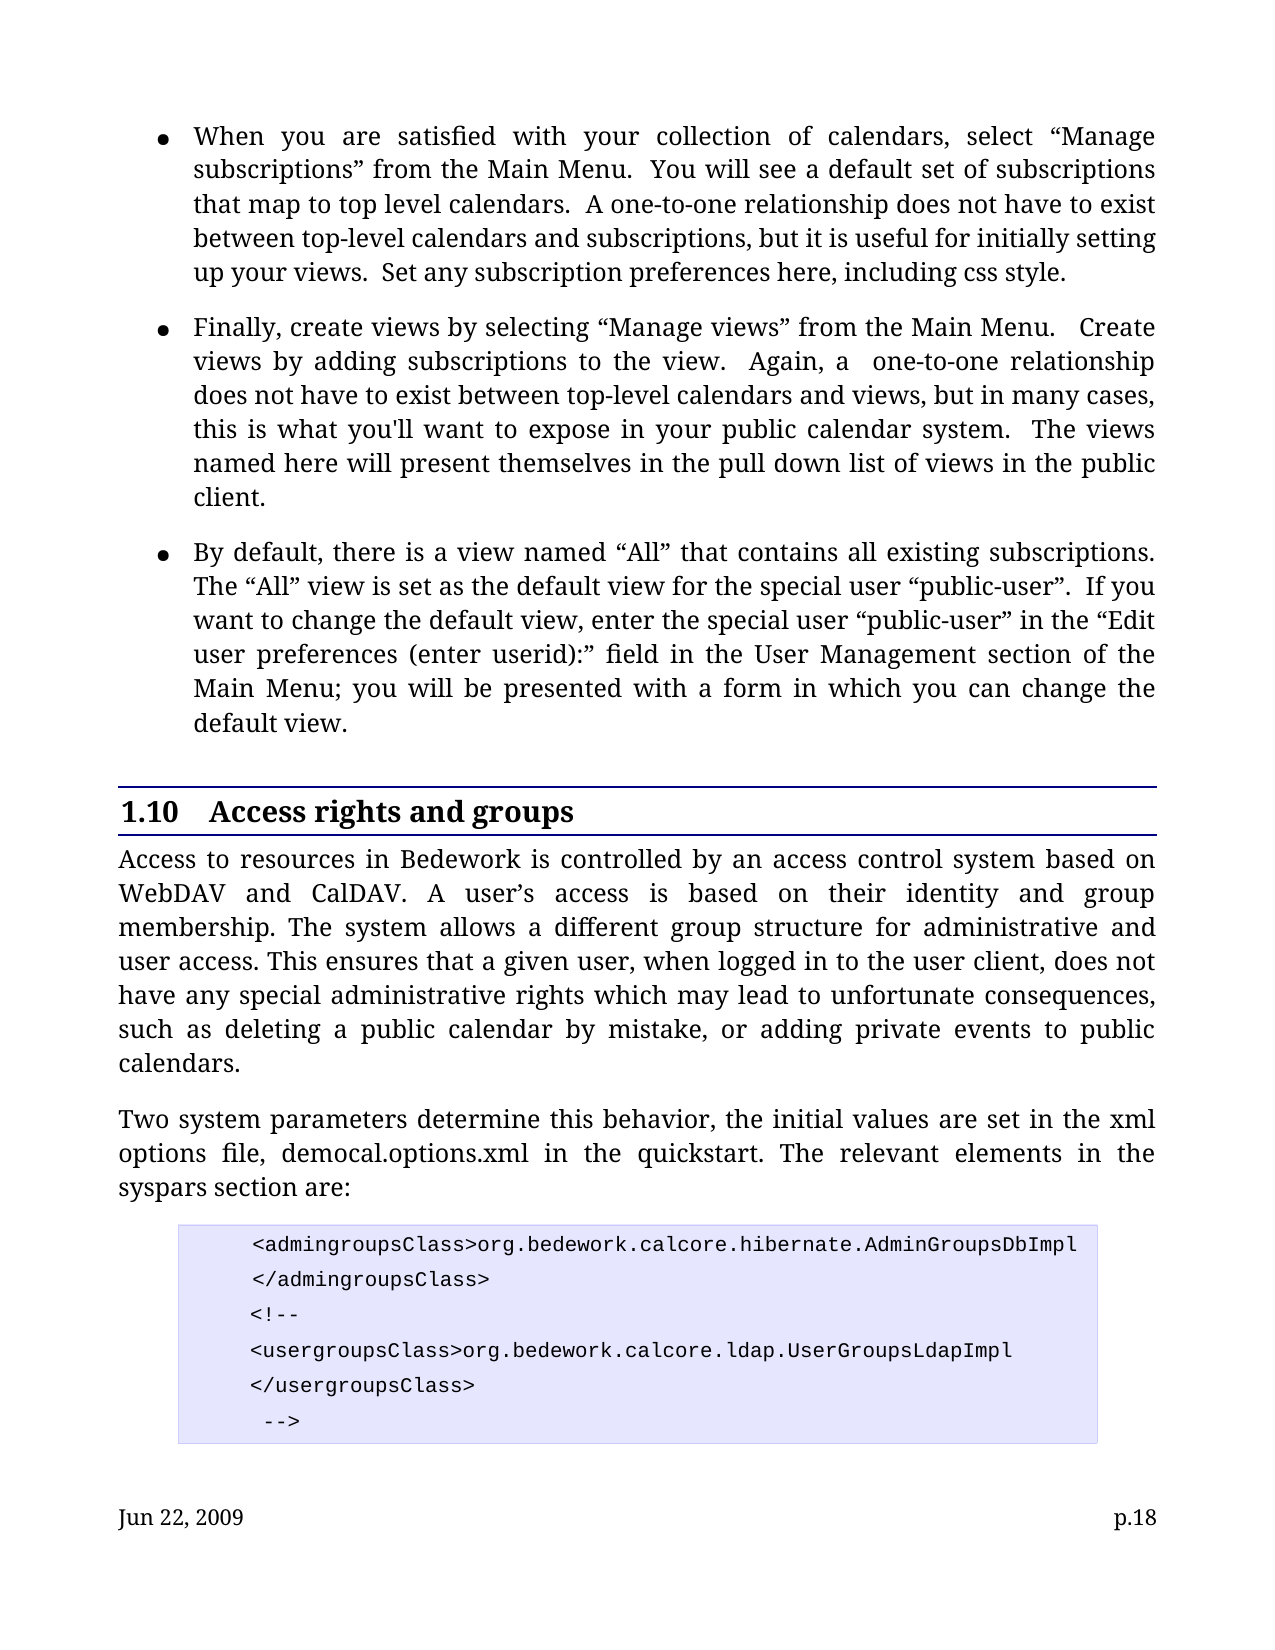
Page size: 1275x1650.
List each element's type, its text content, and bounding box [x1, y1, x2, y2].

text <admingroupsClass>org.bedework.calcore.hibernate.AdminGroupsDbImpl [179, 1226, 1097, 1257]
text <!-- [179, 1295, 1097, 1328]
text --> [179, 1402, 1097, 1443]
text Access to resources in Bedework is controlled by an access control system based on WebDAV and CalDAV. A user’s access is based on their identity and group membership. The system allows a different group structure for administrative and user access. This ensures that a given user, when logged in to the user client, does not have any special administrative rights which may lead to unfortunate consequences, such as deleting a public calendar by mistake, or adding private events to public calendars. [118, 842, 1157, 1080]
text </usergroupsClass> [179, 1366, 1097, 1399]
text <usergroupsClass>org.bedework.calcore.ldap.UserGroupsLdapImpl [179, 1331, 1097, 1363]
text Two system parameters determine this behavior, the initial values are set in the xml options file, democal.options.xml in the quickstart. The relevant elements in the syspars section are: [118, 1101, 1157, 1203]
list Finally, create views by selecting “Manage views” from the Main Menu. Create views by adding subscriptions to the view. Again, a one-to-one relationship does not have to exist between top-level calendars and views, but in many cases, this is what you'll want to expose in your public calendar system. The views named here will present themselves in the pull down list of views in the public client. [156, 309, 1157, 514]
subtitle Access rights and groups [118, 788, 1157, 834]
text </admingroupsClass> [179, 1260, 1097, 1293]
list When you are satisfied with your collection of calendars, select “Manage subscriptions” from the Main Menu. You will see a default set of subscriptions that map to top level calendars. A one-to-one relationship does not have to exist between top-level calendars and subscriptions, but it is useful for initially setting up your views. Set any subscription preferences here, including css style. [156, 118, 1157, 288]
list By default, there is a view named “All” that contains all existing subscriptions. The “All” view is set as the default view for the special user “public-user”. If you want to change the default view, enter the special user “public-user” in the “Edit user preferences (enter userid):” field in the User Management section of the Main Menu; you will be presented with a form in which you can change the default view. [156, 535, 1157, 739]
